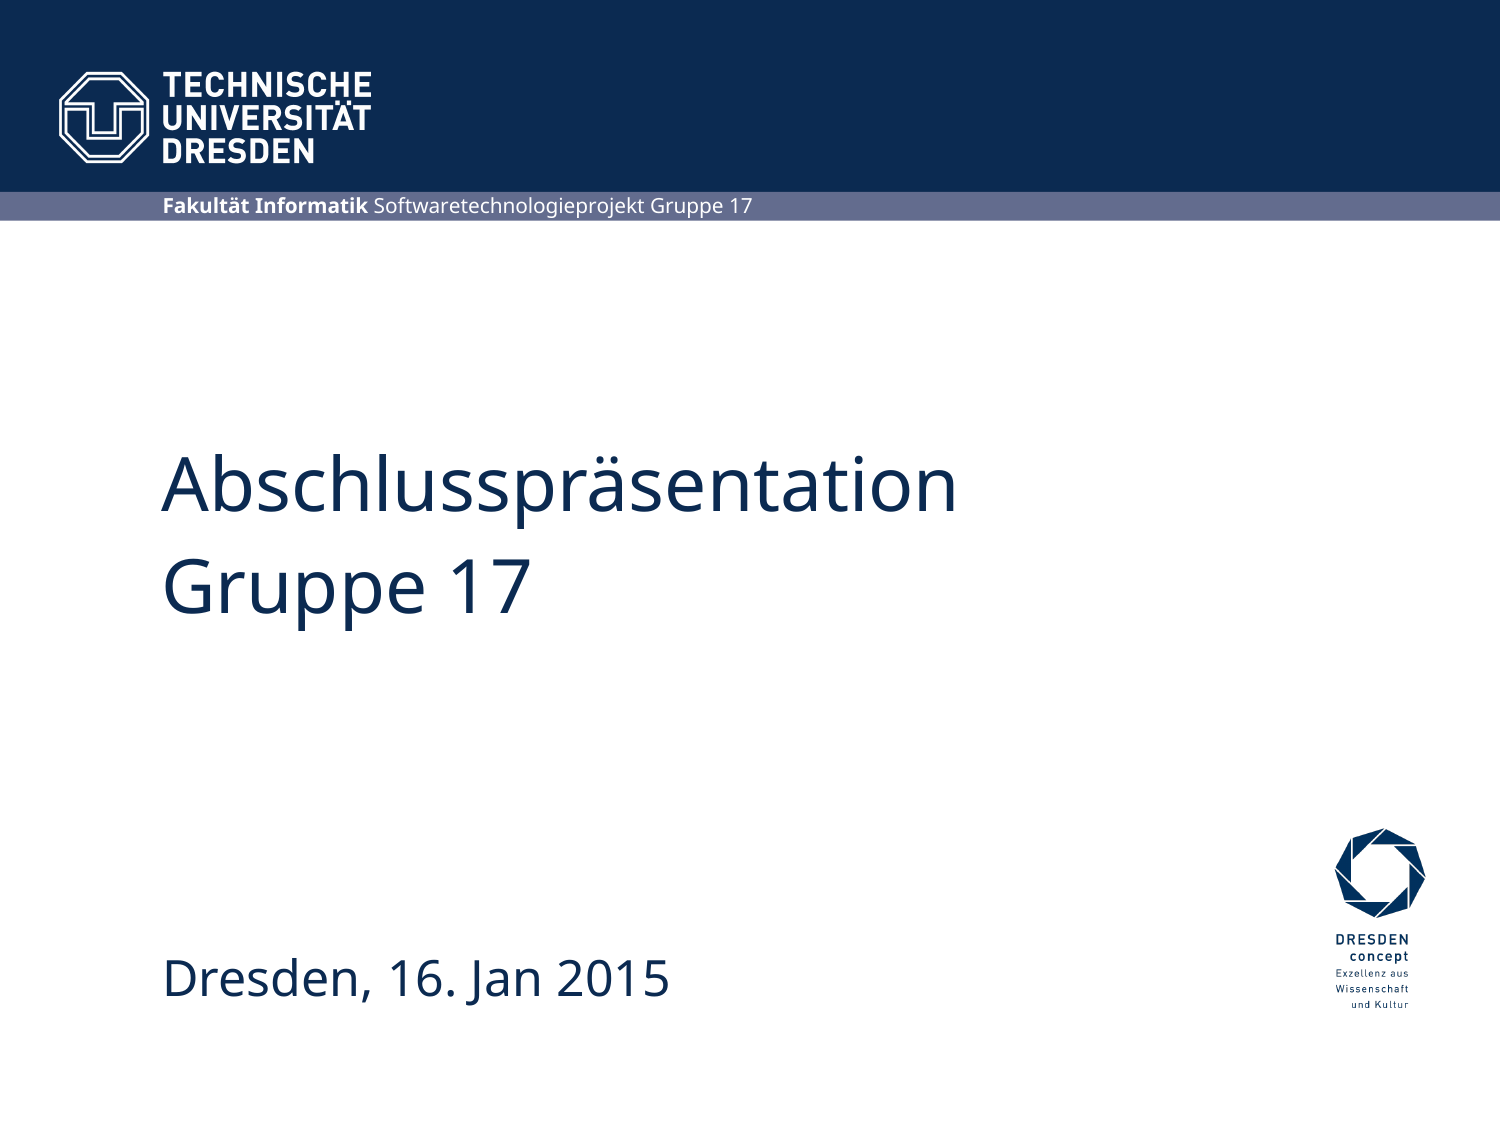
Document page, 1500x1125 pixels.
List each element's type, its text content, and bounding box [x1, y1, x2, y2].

subtitle Dresden, 16. Jan 2015 [162, 924, 1388, 1038]
text_box Fakultät Informatik Softwaretechnologieprojekt Gruppe 17 [162, 196, 1388, 222]
picture [1328, 822, 1430, 1016]
picture [58, 71, 371, 164]
title Abschlusspräsentation Gruppe 17 [161, 442, 1393, 633]
